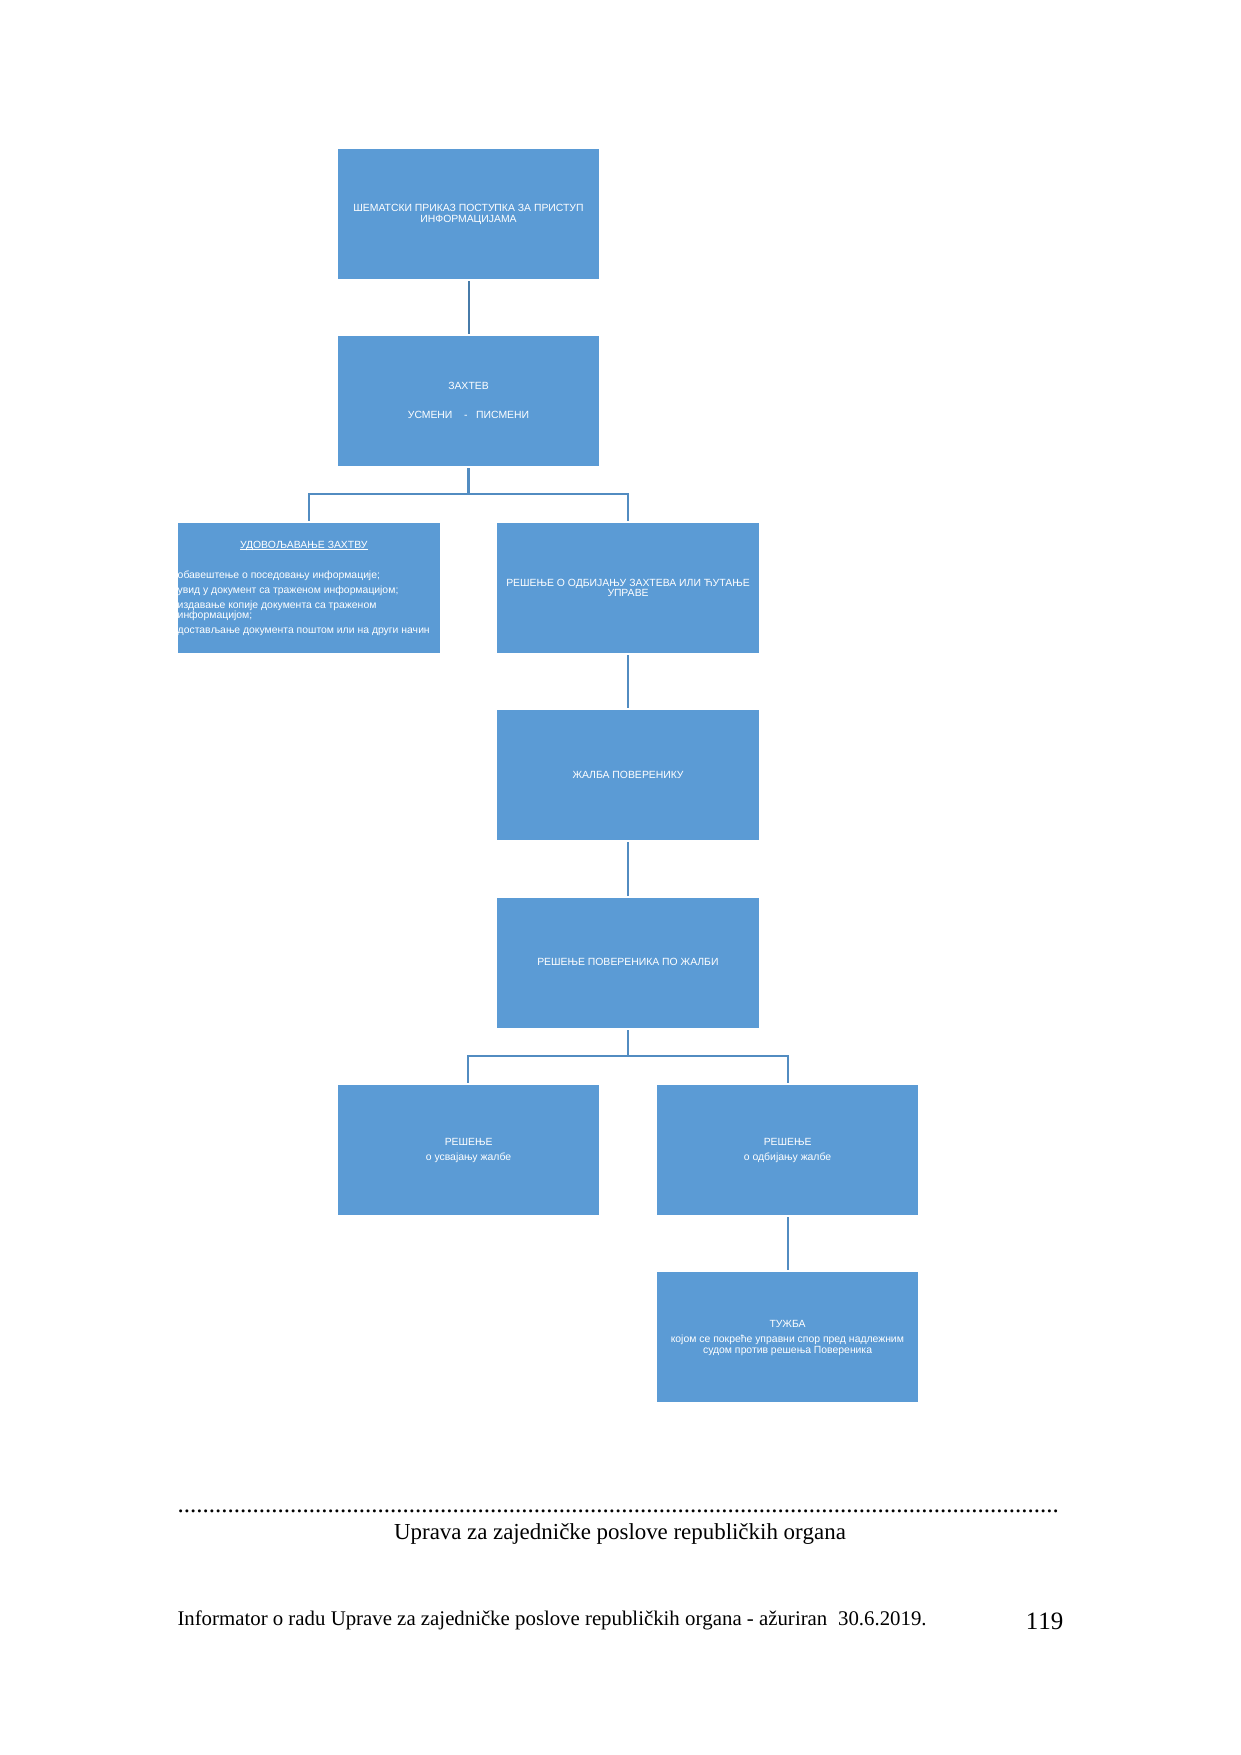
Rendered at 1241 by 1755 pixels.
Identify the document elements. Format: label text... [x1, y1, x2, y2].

text Uprava za zajedničke poslove republičkih organa [177, 1518, 1063, 1544]
text ............................................................................................................................................. [177, 1489, 1063, 1518]
